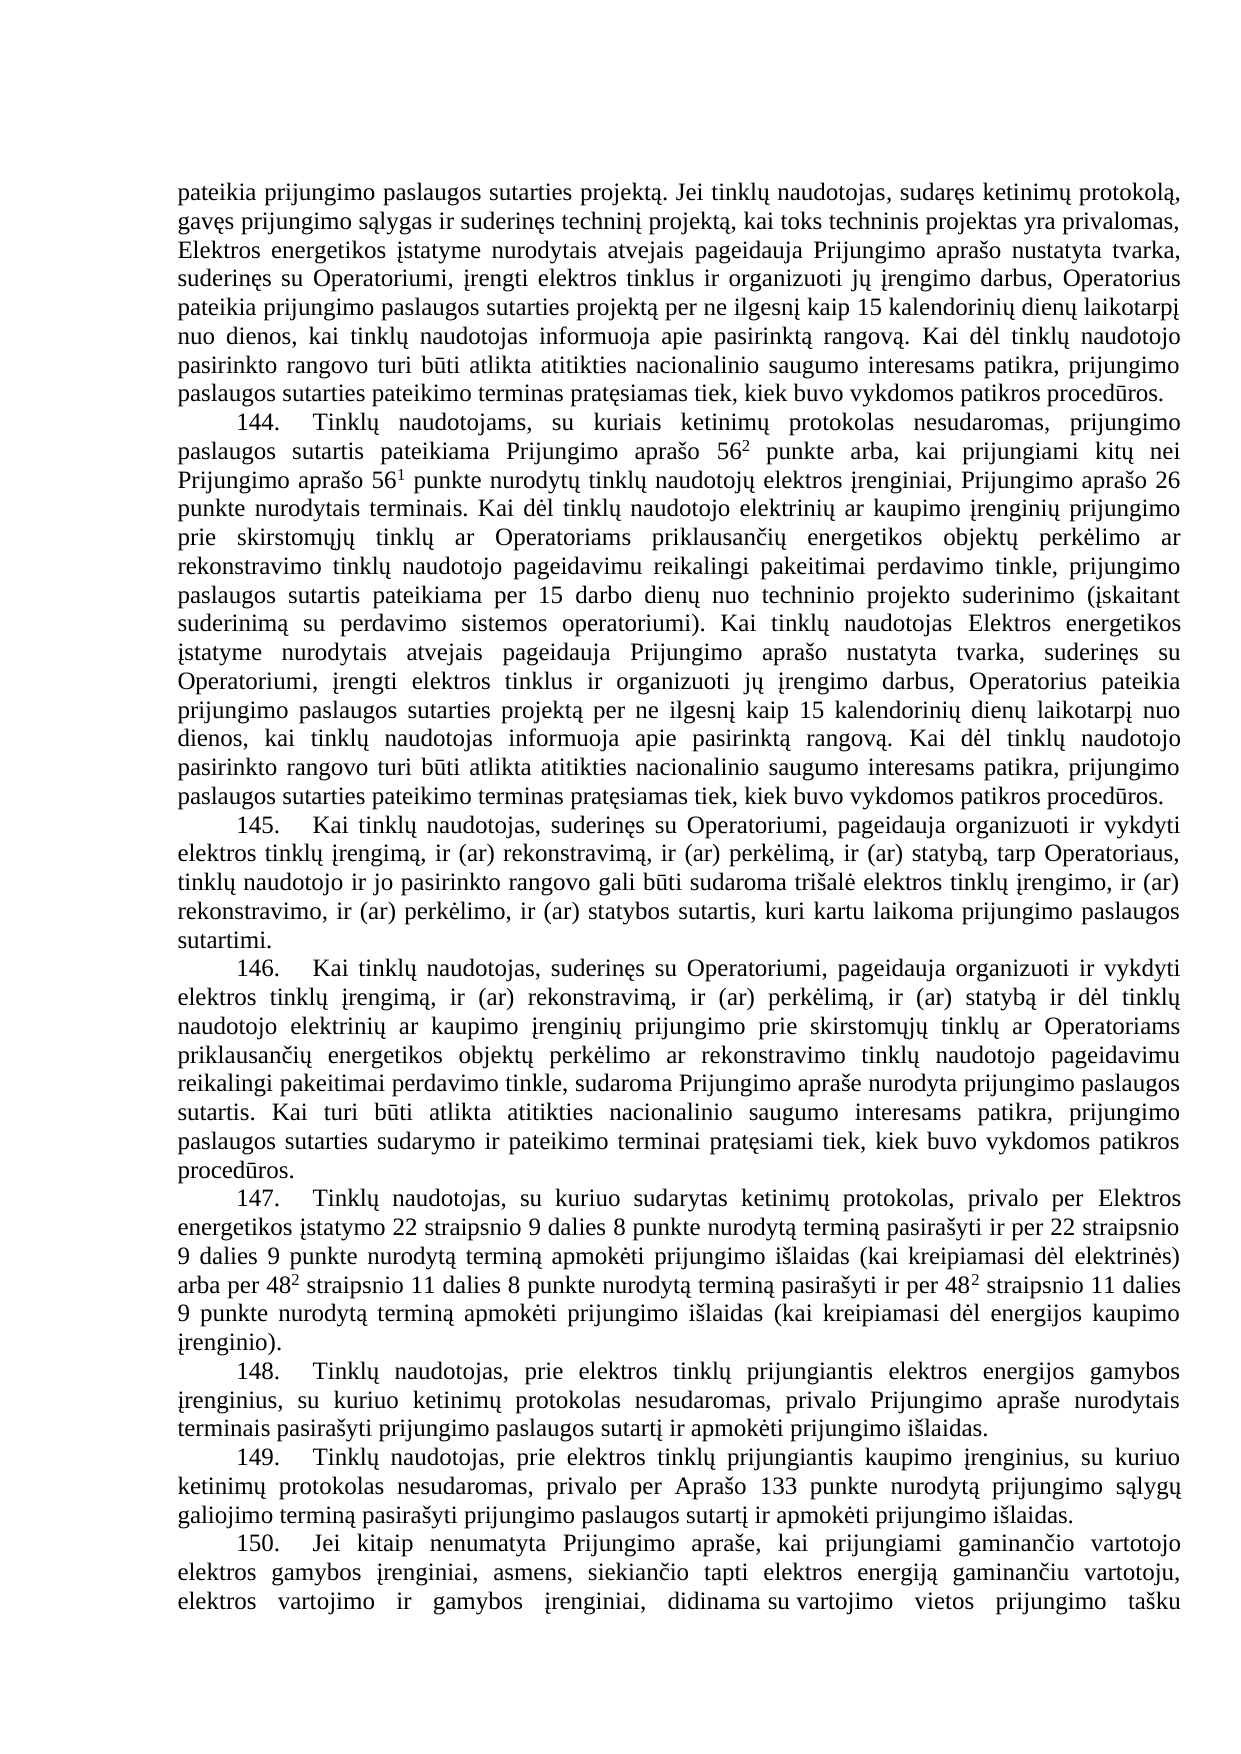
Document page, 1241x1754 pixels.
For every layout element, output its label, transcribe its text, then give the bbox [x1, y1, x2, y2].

text 145. Kai tinklų naudotojas, suderinęs su Operatoriumi, pageidauja organizuoti ir vykdyti elektros tinklų įrengimą, ir (ar) rekonstravimą, ir (ar) perkėlimą, ir (ar) statybą, tarp Operatoriaus, tinklų naudotojo ir jo pasirinkto rangovo gali būti sudaroma trišalė elektros tinklų įrengimo, ir (ar) rekonstravimo, ir (ar) perkėlimo, ir (ar) statybos sutartis, kuri kartu laikoma prijungimo paslaugos sutartimi. [177, 810, 1181, 953]
text pateikia prijungimo paslaugos sutarties projektą. Jei tinklų naudotojas, sudaręs ketinimų protokolą, gavęs prijungimo sąlygas ir suderinęs techninį projektą, kai toks techninis projektas yra privalomas, Elektros energetikos įstatyme nurodytais atvejais pageidauja Prijungimo aprašo nustatyta tvarka, suderinęs su Operatoriumi, įrengti elektros tinklus ir organizuoti jų įrengimo darbus, Operatorius pateikia prijungimo paslaugos sutarties projektą per ne ilgesnį kaip 15 kalendorinių dienų laikotarpį nuo dienos, kai tinklų naudotojas informuoja apie pasirinktą rangovą. Kai dėl tinklų naudotojo pasirinkto rangovo turi būti atlikta atitikties nacionalinio saugumo interesams patikra, prijungimo paslaugos sutarties pateikimo terminas pratęsiamas tiek, kiek buvo vykdomos patikros procedūros. [177, 177, 1181, 407]
text 149. Tinklų naudotojas, prie elektros tinklų prijungiantis kaupimo įrenginius, su kuriuo ketinimų protokolas nesudaromas, privalo per Aprašo ‎133 punkte nurodytą prijungimo sąlygų galiojimo terminą pasirašyti prijungimo paslaugos sutartį ir apmokėti prijungimo išlaidas. [177, 1442, 1181, 1528]
text 144. Tinklų naudotojams, su kuriais ketinimų protokolas nesudaromas, prijungimo paslaugos sutartis pateikiama Prijungimo aprašo 562 punkte arba, kai prijungiami kitų nei Prijungimo aprašo 561 punkte nurodytų tinklų naudotojų elektros įrenginiai, Prijungimo aprašo 26 punkte nurodytais terminais. Kai dėl tinklų naudotojo elektrinių ar kaupimo įrenginių prijungimo prie skirstomųjų tinklų ar Operatoriams priklausančių energetikos objektų perkėlimo ar rekonstravimo tinklų naudotojo pageidavimu reikalingi pakeitimai perdavimo tinkle, prijungimo paslaugos sutartis pateikiama per 15 darbo dienų nuo techninio projekto suderinimo (įskaitant suderinimą su perdavimo sistemos operatoriumi). Kai tinklų naudotojas Elektros energetikos įstatyme nurodytais atvejais pageidauja Prijungimo aprašo nustatyta tvarka, suderinęs su Operatoriumi, įrengti elektros tinklus ir organizuoti jų įrengimo darbus, Operatorius pateikia prijungimo paslaugos sutarties projektą per ne ilgesnį kaip 15 kalendorinių dienų laikotarpį nuo dienos, kai tinklų naudotojas informuoja apie pasirinktą rangovą. Kai dėl tinklų naudotojo pasirinkto rangovo turi būti atlikta atitikties nacionalinio saugumo interesams patikra, prijungimo paslaugos sutarties pateikimo terminas pratęsiamas tiek, kiek buvo vykdomos patikros procedūros. [177, 407, 1181, 810]
text 147. Tinklų naudotojas, su kuriuo sudarytas ketinimų protokolas, privalo per Elektros energetikos įstatymo 22 straipsnio 9 dalies 8 punkte nurodytą terminą pasirašyti ir per 22 straipsnio 9 dalies 9 punkte nurodytą terminą apmokėti prijungimo išlaidas (kai kreipiamasi dėl elektrinės) arba per 482 straipsnio 11 dalies 8 punkte nurodytą terminą pasirašyti ir per 482 straipsnio 11 dalies 9 punkte nurodytą terminą apmokėti prijungimo išlaidas (kai kreipiamasi dėl energijos kaupimo įrenginio). [177, 1183, 1181, 1356]
text 146. Kai tinklų naudotojas, suderinęs su Operatoriumi, pageidauja organizuoti ir vykdyti elektros tinklų įrengimą, ir (ar) rekonstravimą, ir (ar) perkėlimą, ir (ar) statybą ir dėl tinklų naudotojo elektrinių ar kaupimo įrenginių prijungimo prie skirstomųjų tinklų ar Operatoriams priklausančių energetikos objektų perkėlimo ar rekonstravimo tinklų naudotojo pageidavimu reikalingi pakeitimai perdavimo tinkle, sudaroma Prijungimo apraše nurodyta prijungimo paslaugos sutartis. Kai turi būti atlikta atitikties nacionalinio saugumo interesams patikra, prijungimo paslaugos sutarties sudarymo ir pateikimo terminai pratęsiami tiek, kiek buvo vykdomos patikros procedūros. [177, 953, 1181, 1183]
text 150. Jei kitaip nenumatyta Prijungimo apraše, kai prijungiami gaminančio vartotojo elektros gamybos įrenginiai, asmens, siekiančio tapti elektros energiją gaminančiu vartotoju, elektros vartojimo ir gamybos įrenginiai, didinama su vartojimo vietos prijungimo tašku [177, 1528, 1181, 1615]
text 148. Tinklų naudotojas, prie elektros tinklų prijungiantis elektros energijos gamybos įrenginius, su kuriuo ketinimų protokolas nesudaromas, privalo Prijungimo apraše nurodytais terminais pasirašyti prijungimo paslaugos sutartį ir apmokėti prijungimo išlaidas. [177, 1356, 1181, 1442]
